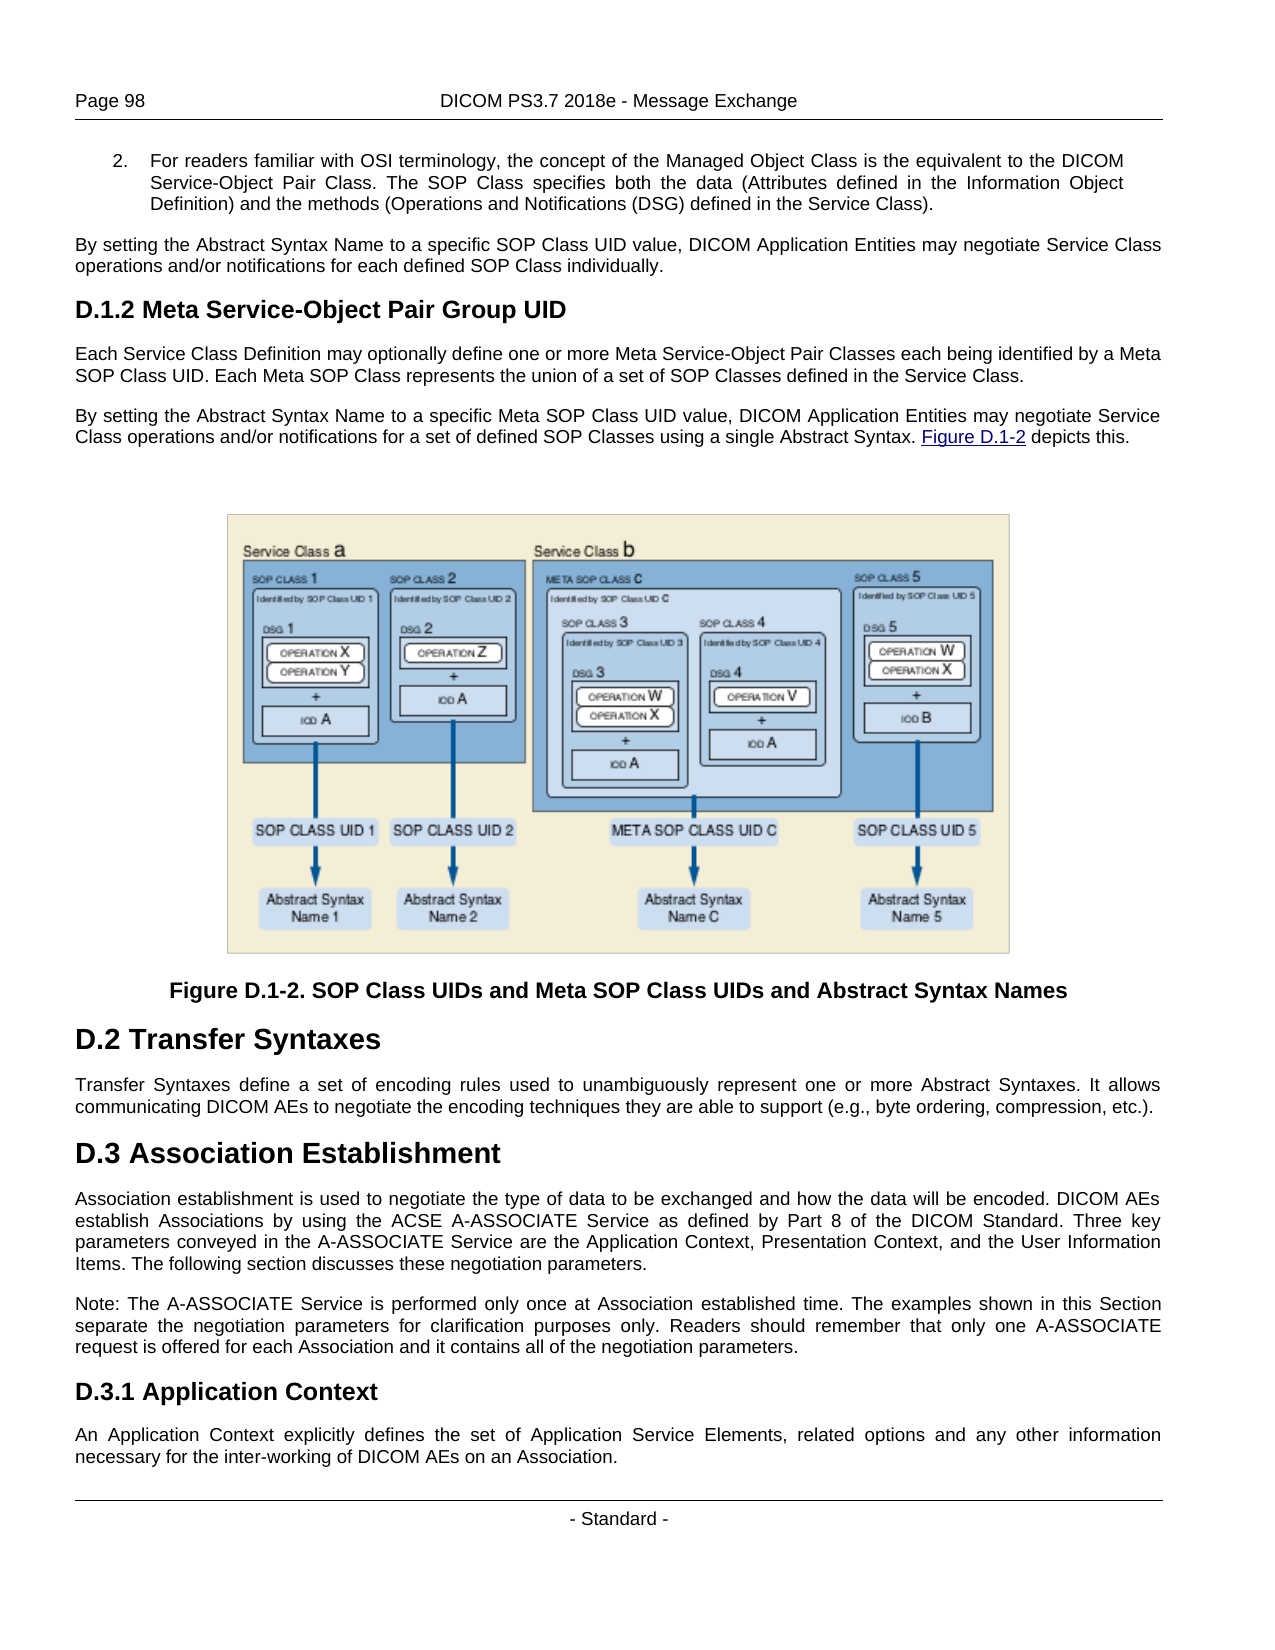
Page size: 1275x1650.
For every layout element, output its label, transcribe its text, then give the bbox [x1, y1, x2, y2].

text Figure D.1-2. SOP Class UIDs and Meta SOP Class UIDs and Abstract Syntax Names [75, 977, 1162, 1003]
text Each Service Class Definition may optionally define one or more Meta Service-Object Pair Classes each being identified by a Meta SOP Class UID. Each Meta SOP Class represents the union of a set of SOP Classes defined in the Service Class. [75, 343, 1162, 386]
text Note: The A-ASSOCIATE Service is performed only once at Association established time. The examples shown in this Section separate the negotiation parameters for clarification purposes only. Readers should remember that only one A-ASSOCIATE request is offered for each Association and it contains all of the negotiation parameters. [75, 1293, 1162, 1358]
text D.1.2 Meta Service-Object Pair Group UID [75, 295, 1162, 324]
text By setting the Abstract Syntax Name to a specific Meta SOP Class UID value, DICOM Application Entities may negotiate Service Class operations and/or notifications for a set of defined SOP Classes using a single Abstract Syntax. Figure D.1-2 depicts this. [75, 405, 1162, 448]
text D.2 Transfer Syntaxes [75, 1022, 1162, 1055]
text D.3.1 Application Context [75, 1377, 1162, 1405]
text Association establishment is used to negotiate the type of data to be exchanged and how the data will be encoded. DICOM AEs establish Associations by using the ACSE A-ASSOCIATE Service as defined by Part 8 of the DICOM Standard. Three key parameters conveyed in the A-ASSOCIATE Service are the Application Context, Presentation Context, and the User Information Items. The following section discusses these negotiation parameters. [75, 1188, 1162, 1274]
list For readers familiar with OSI terminology, the concept of the Managed Object Class is the equivalent to the DICOM Service-Object Pair Class. The SOP Class specifies both the data (Attributes defined in the Information Object Definition) and the methods (Operations and Notifications (DSG) defined in the Service Class). [112, 150, 1125, 215]
text By setting the Abstract Syntax Name to a specific SOP Class UID value, DICOM Application Entities may negotiate Service Class operations and/or notifications for each defined SOP Class individually. [75, 233, 1162, 277]
text Transfer Syntaxes define a set of encoding rules used to unambiguously represent one or more Abstract Syntaxes. It allows communicating DICOM AEs to negotiate the encoding techniques they are able to support (e.g., byte ordering, compression, etc.). [75, 1074, 1162, 1117]
picture [226, 514, 1011, 955]
text An Application Context explicitly defines the set of Application Service Elements, related options and any other information necessary for the inter-working of DICOM AEs on an Association. [75, 1424, 1162, 1467]
text D.3 Association Establishment [75, 1136, 1162, 1169]
